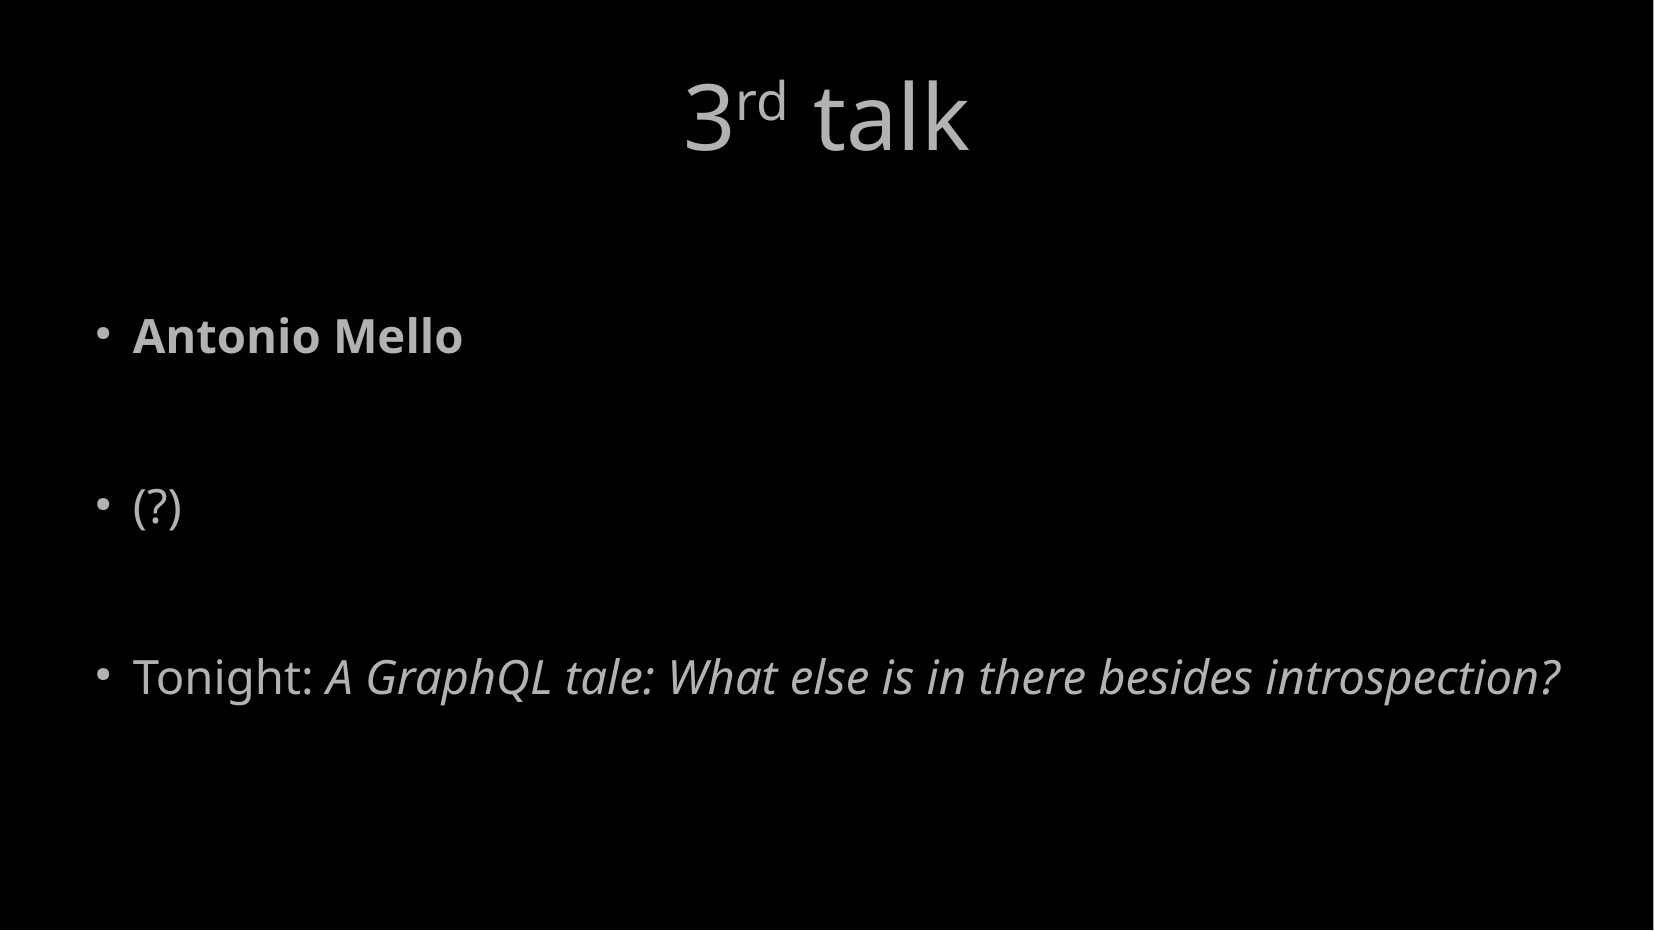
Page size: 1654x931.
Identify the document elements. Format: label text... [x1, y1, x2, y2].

list Antonio Mello (?) Tonight: A GraphQL tale: What else is in there besides introspection? [82, 217, 1571, 758]
title 3rd talk [82, 37, 1571, 193]
